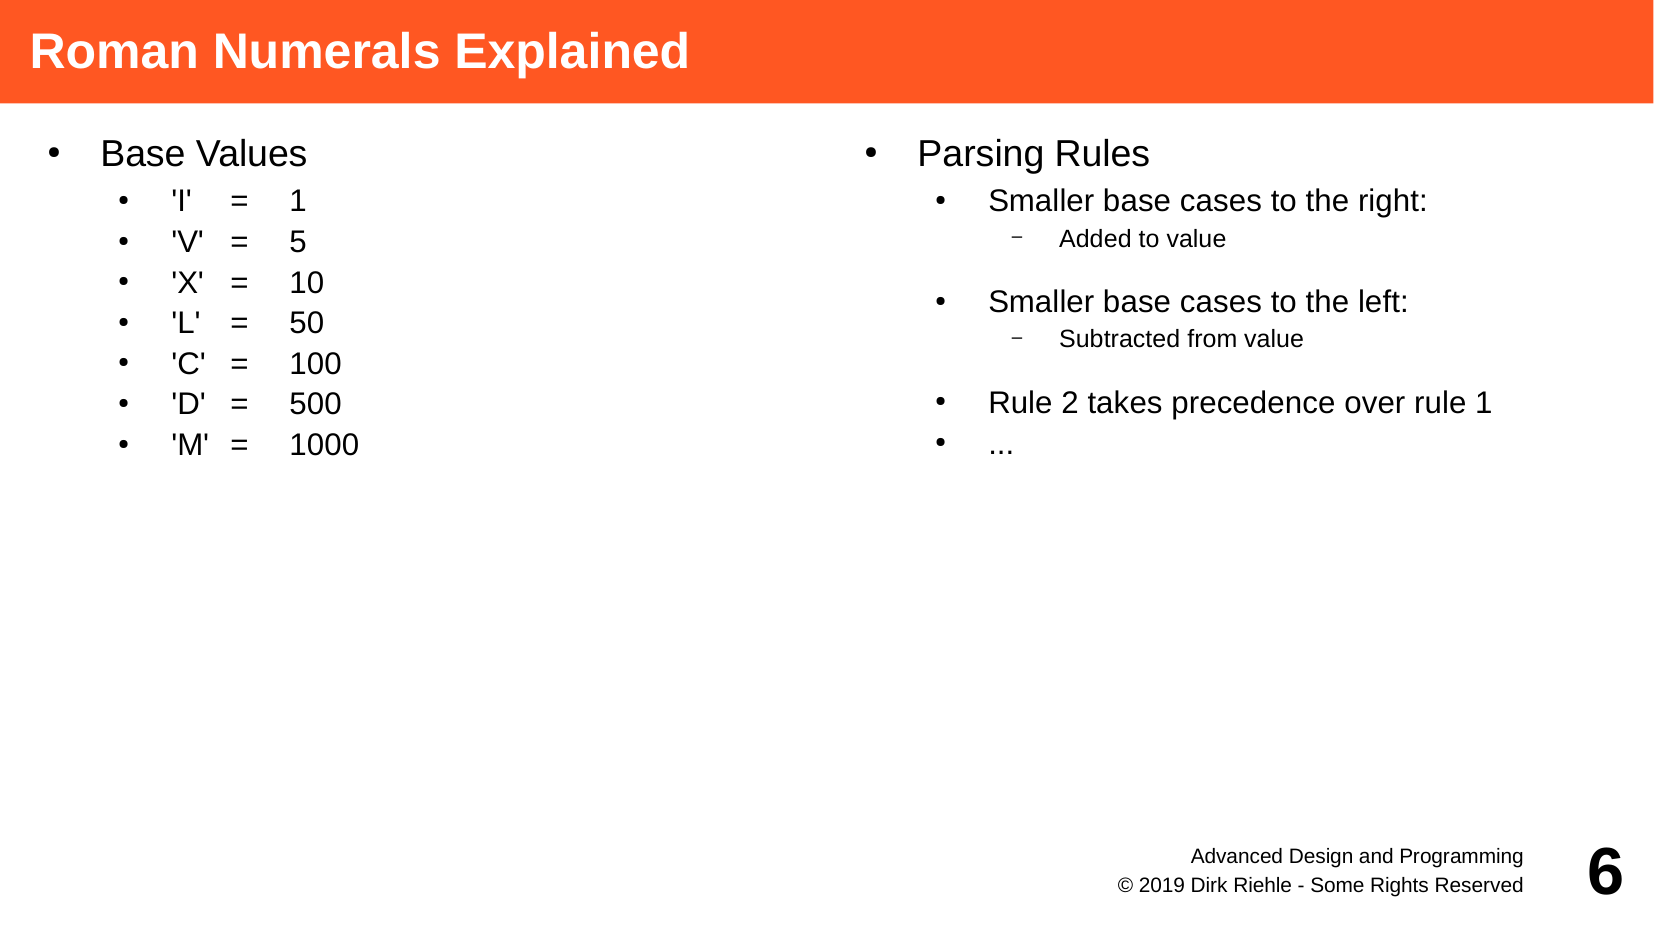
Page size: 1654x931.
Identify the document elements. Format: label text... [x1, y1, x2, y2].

list Parsing Rules Smaller base cases to the right: Added to value Smaller base cases to the left: Subtracted from value Rule 2 takes precedence over rule 1 ... [846, 132, 1625, 813]
list Base Values 'I' = 1 'V' = 5 'X' = 10 'L' = 50 'C' = 100 'D' = 500 'M' = 1000 [29, 132, 808, 813]
title Roman Numerals Explained [0, 0, 1654, 104]
